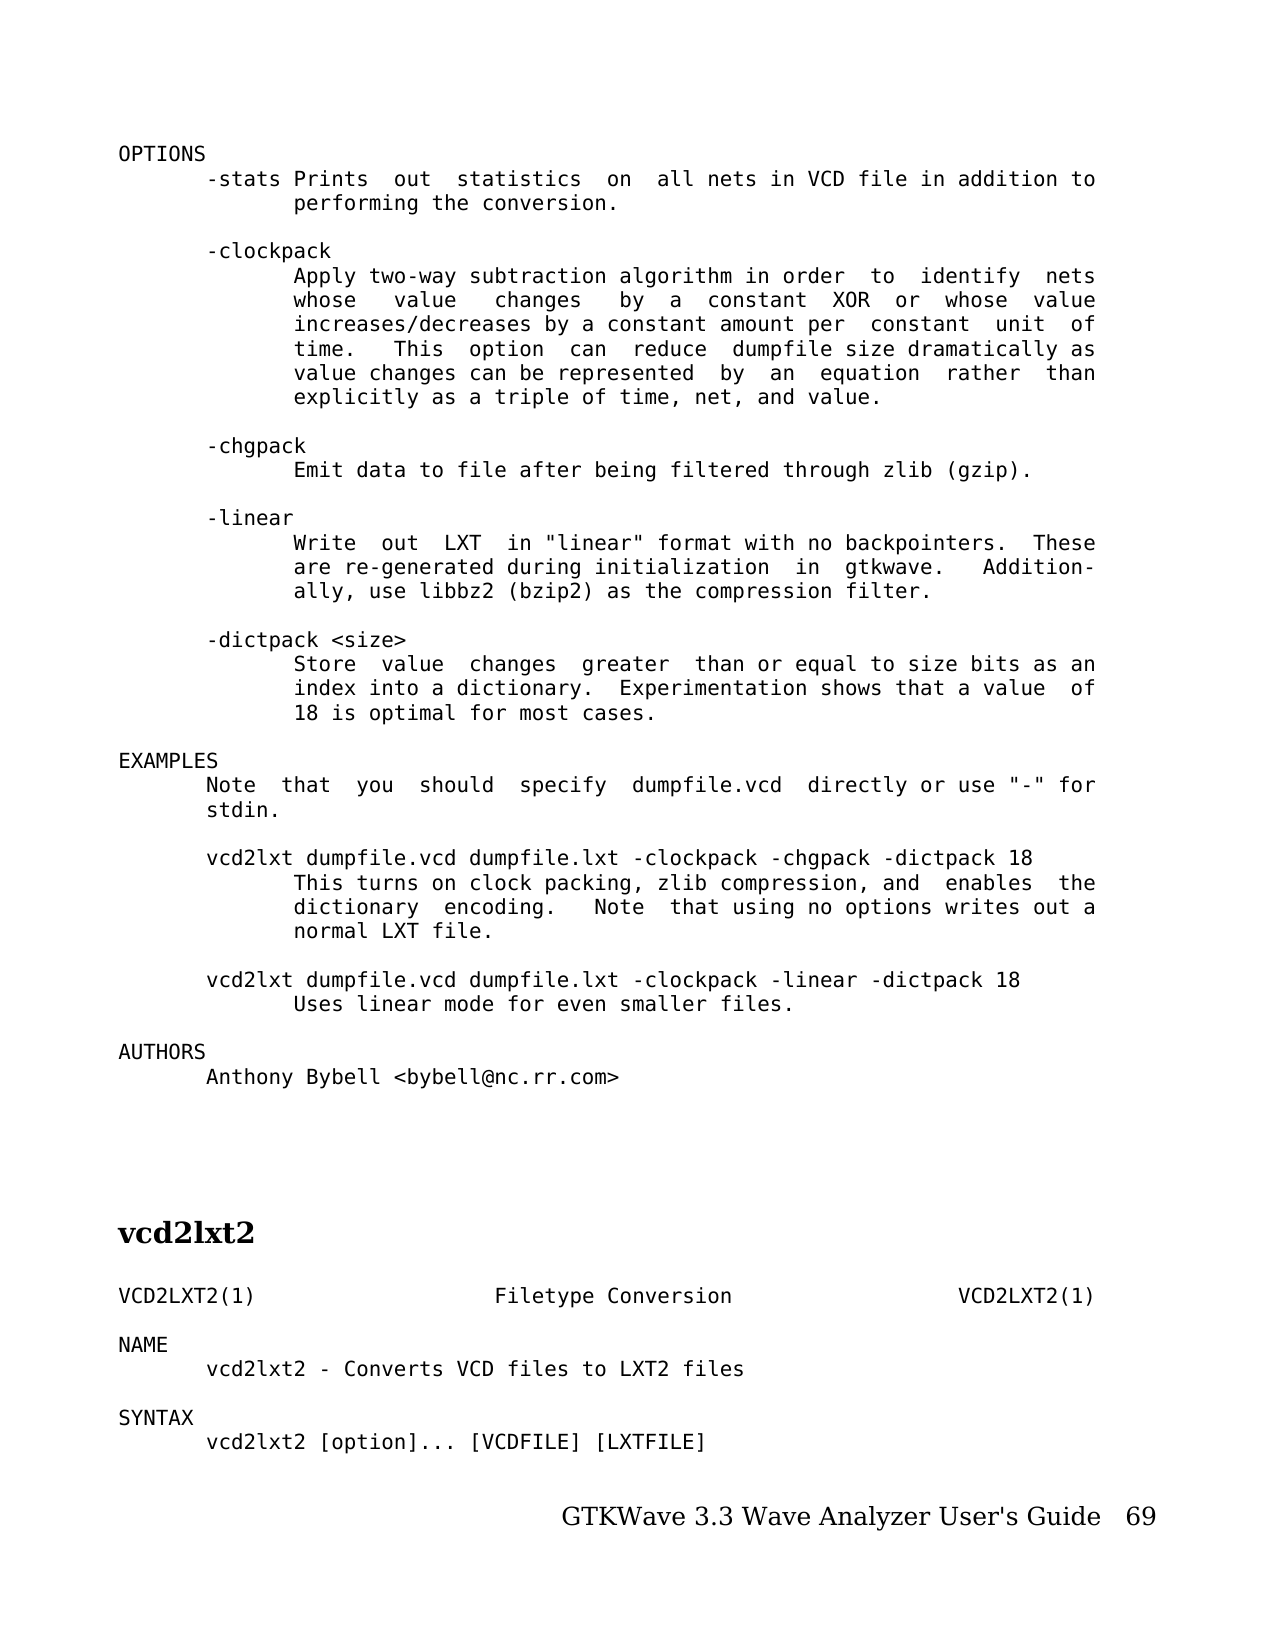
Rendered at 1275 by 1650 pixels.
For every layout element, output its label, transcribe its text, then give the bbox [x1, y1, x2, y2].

text ally, use libbz2 (bzip2) as the compression filter. [118, 579, 1157, 603]
text performing the conversion. [118, 191, 1157, 215]
text Anthony Bybell <bybell@nc.rr.com> [118, 1065, 1157, 1089]
text Uses linear mode for even smaller files. [118, 992, 1157, 1016]
text vcd2lxt2 [118, 1216, 1157, 1250]
text dictionary encoding. Note that using no options writes out a [118, 895, 1157, 919]
text -chgpack [118, 434, 1157, 458]
text Write out LXT in "linear" format with no backpointers. These [118, 531, 1157, 555]
text OPTIONS [118, 142, 1157, 167]
text time. This option can reduce dumpfile size dramatically as [118, 337, 1157, 361]
text EXAMPLES [118, 749, 1157, 773]
text vcd2lxt dumpfile.vcd dumpfile.lxt -clockpack -chgpack -dictpack 18 [118, 846, 1157, 871]
text vcd2lxt2 - Converts VCD files to LXT2 files [118, 1357, 1157, 1382]
text normal LXT file. [118, 919, 1157, 943]
text Note that you should specify dumpfile.vcd directly or use "-" for [118, 773, 1157, 798]
text 18 is optimal for most cases. [118, 701, 1157, 725]
text Emit data to file after being filtered through zlib (gzip). [118, 458, 1157, 482]
text Store value changes greater than or equal to size bits as an [118, 652, 1157, 676]
text vcd2lxt dumpfile.vcd dumpfile.lxt -clockpack -linear -dictpack 18 [118, 968, 1157, 992]
text index into a dictionary. Experimentation shows that a value of [118, 676, 1157, 701]
text AUTHORS [118, 1040, 1157, 1065]
text VCD2LXT2(1) Filetype Conversion VCD2LXT2(1) [118, 1284, 1157, 1309]
text SYNTAX [118, 1406, 1157, 1430]
text are re-generated during initialization in gtkwave. Addition- [118, 555, 1157, 579]
text vcd2lxt2 [option]... [VCDFILE] [LXTFILE] [118, 1430, 1157, 1454]
text stdin. [118, 798, 1157, 822]
text explicitly as a triple of time, net, and value. [118, 385, 1157, 409]
text whose value changes by a constant XOR or whose value [118, 288, 1157, 312]
text NAME [118, 1333, 1157, 1357]
text -dictpack <size> [118, 628, 1157, 652]
text -clockpack [118, 239, 1157, 264]
text -linear [118, 506, 1157, 531]
text This turns on clock packing, zlib compression, and enables the [118, 871, 1157, 895]
text increases/decreases by a constant amount per constant unit of [118, 312, 1157, 337]
text -stats Prints out statistics on all nets in VCD file in addition to [118, 167, 1157, 191]
text value changes can be represented by an equation rather than [118, 361, 1157, 385]
text Apply two-way subtraction algorithm in order to identify nets [118, 264, 1157, 288]
